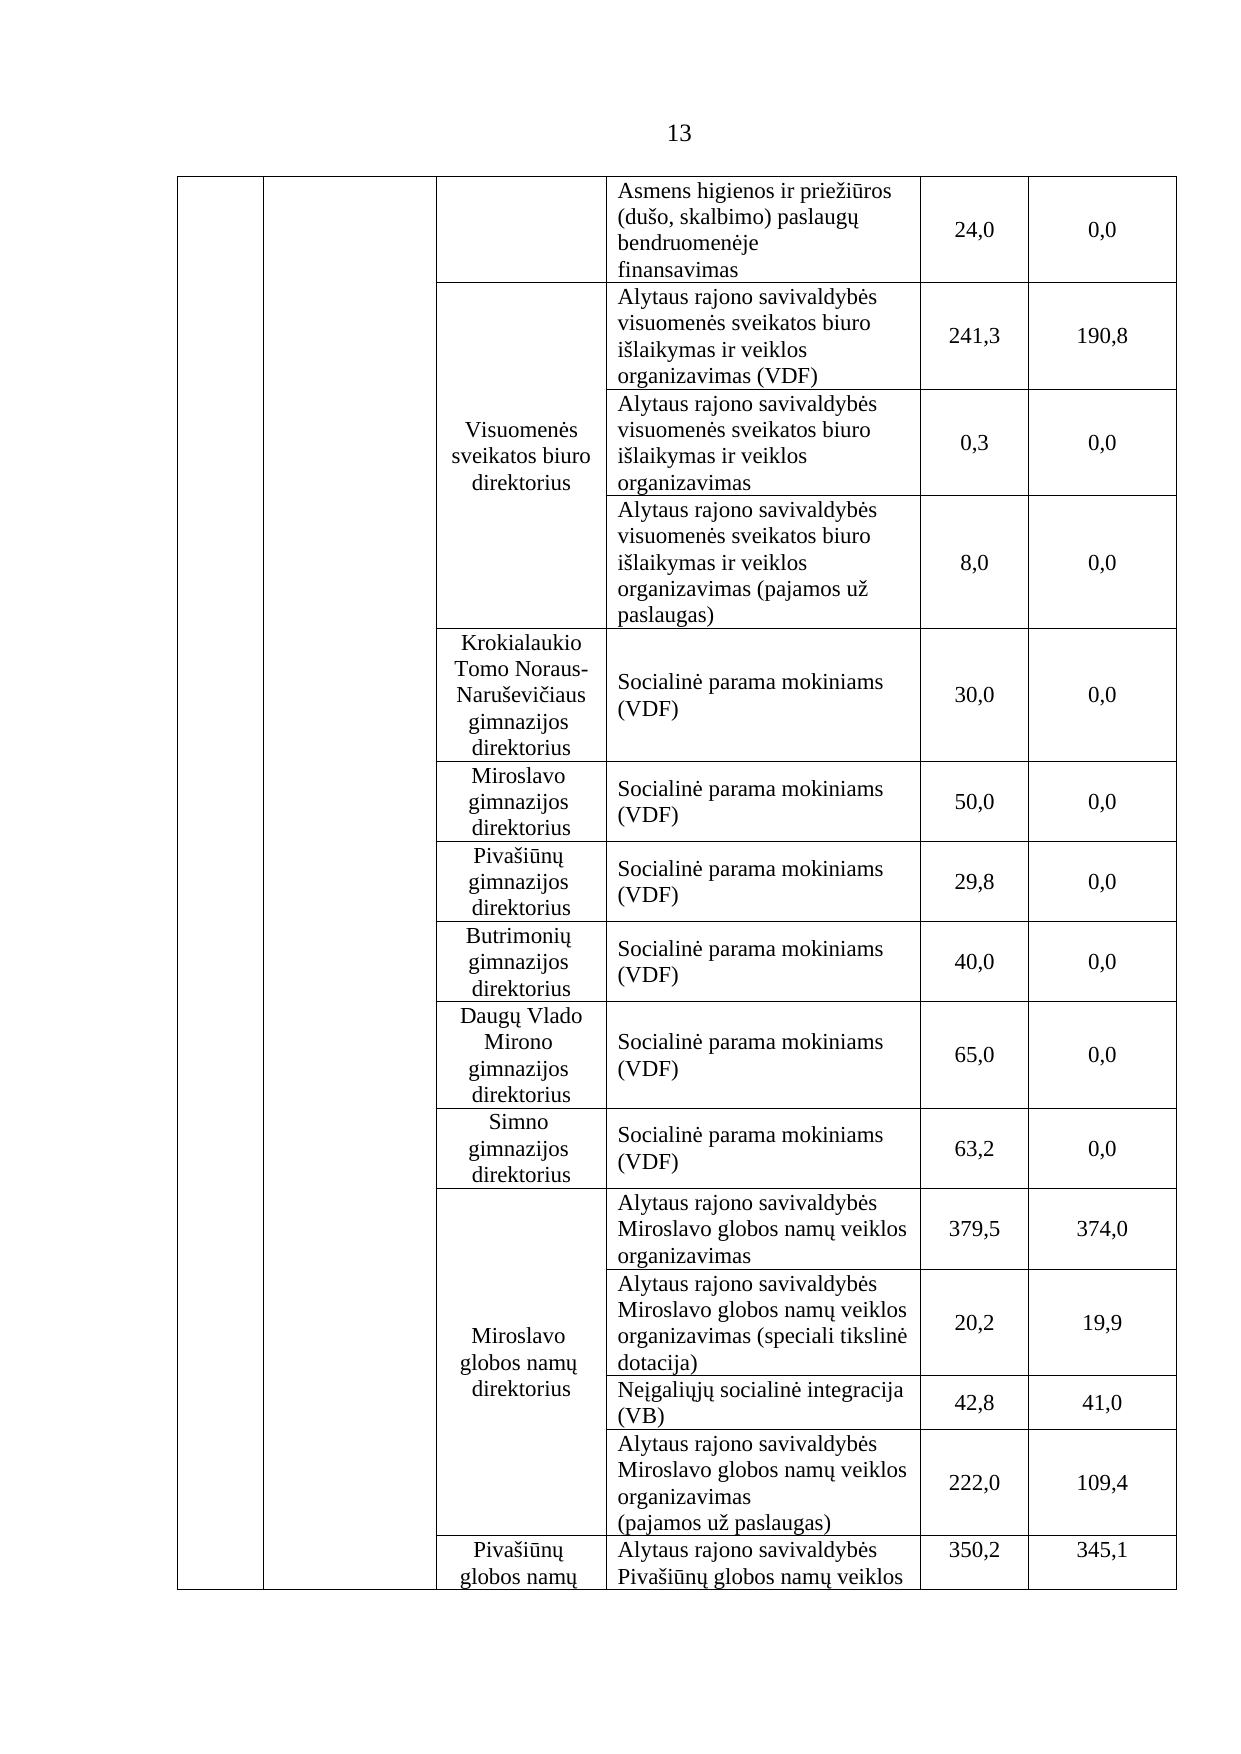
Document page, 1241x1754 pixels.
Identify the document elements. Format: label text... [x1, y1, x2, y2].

table_cell 19,9 [1029, 1270, 1176, 1375]
table_cell 41,0 [1029, 1376, 1176, 1429]
table_cell 190,8 [1029, 283, 1176, 388]
table_cell Socialinė parama mokiniams (VDF) [607, 842, 920, 921]
table_cell 30,0 [921, 629, 1028, 761]
table_cell Alytaus rajono savivaldybės Miroslavo globos namų veiklos organizavimas [607, 1189, 920, 1269]
table_cell 65,0 [921, 1002, 1028, 1107]
table_cell Socialinė parama mokiniams (VDF) [607, 629, 920, 761]
table_cell Alytaus rajono savivaldybės Pivašiūnų globos namų veiklos [607, 1536, 920, 1589]
table_cell Butrimonių gimnazijos direktorius [437, 922, 606, 1001]
table_cell 0,0 [1029, 390, 1176, 495]
table_cell Alytaus rajono savivaldybės visuomenės sveikatos biuro išlaikymas ir veiklos organizavimas [607, 390, 920, 495]
table_cell 374,0 [1029, 1189, 1176, 1269]
table_cell Alytaus rajono savivaldybės visuomenės sveikatos biuro išlaikymas ir veiklos organizavimas (VDF) [607, 283, 920, 388]
table_cell [1177, 1535, 1181, 1589]
table_cell [1177, 1375, 1181, 1429]
table_cell Alytaus rajono savivaldybės Miroslavo globos namų veiklos organizavimas (pajamos už paslaugas) [607, 1430, 920, 1535]
table_cell 0,0 [1029, 629, 1176, 761]
table_cell 42,8 [921, 1376, 1028, 1429]
table_cell 20,2 [921, 1270, 1028, 1375]
table_cell Asmens higienos ir priežiūros (dušo, skalbimo) paslaugų bendruomenėje finansavimas [607, 177, 920, 282]
table_cell Socialinė parama mokiniams (VDF) [607, 922, 920, 1001]
table_cell 29,8 [921, 842, 1028, 921]
table_cell 345,1 [1029, 1536, 1176, 1589]
table_cell Socialinė parama mokiniams (VDF) [607, 1002, 920, 1107]
table_cell 0,0 [1029, 1109, 1176, 1187]
table_cell Socialinė parama mokiniams (VDF) [607, 762, 920, 841]
table_cell Miroslavo gimnazijos direktorius [437, 762, 606, 841]
table_cell [1177, 1269, 1181, 1375]
table_cell [1177, 1429, 1181, 1535]
table_cell [178, 177, 263, 1589]
table_cell 241,3 [921, 283, 1028, 388]
table_cell 40,0 [921, 922, 1028, 1001]
table_cell 50,0 [921, 762, 1028, 841]
table_cell 222,0 [921, 1430, 1028, 1535]
table_cell 0,0 [1029, 922, 1176, 1001]
table_cell 24,0 [921, 177, 1028, 282]
table_cell 0,0 [1029, 496, 1176, 628]
table_cell Alytaus rajono savivaldybės Miroslavo globos namų veiklos organizavimas (speciali tikslinė dotacija) [607, 1270, 920, 1375]
table_cell Simno gimnazijos direktorius [437, 1109, 606, 1187]
table_cell 350,2 [921, 1536, 1028, 1589]
table_cell 0,0 [1029, 1002, 1176, 1107]
table_cell 0,0 [1029, 842, 1176, 921]
table_cell 0,0 [1029, 762, 1176, 841]
table_cell [1177, 495, 1181, 628]
table_cell Visuomenės sveikatos biuro direktorius [437, 283, 606, 628]
table_cell [1177, 1188, 1181, 1269]
table_cell [1177, 921, 1181, 1001]
table_cell [1177, 628, 1181, 761]
table_cell [437, 177, 606, 282]
table_cell Daugų Vlado Mirono gimnazijos direktorius [437, 1002, 606, 1107]
table_cell Krokialaukio Tomo Noraus-Naruševičiaus gimnazijos direktorius [437, 629, 606, 761]
table_cell Pivašiūnų gimnazijos direktorius [437, 842, 606, 921]
table_cell [1177, 761, 1181, 841]
table_cell 8,0 [921, 496, 1028, 628]
table_cell Alytaus rajono savivaldybės visuomenės sveikatos biuro išlaikymas ir veiklos organizavimas (pajamos už paslaugas) [607, 496, 920, 628]
table_cell 379,5 [921, 1189, 1028, 1269]
table_cell 109,4 [1029, 1430, 1176, 1535]
table_cell [1177, 176, 1181, 282]
table_cell 0,0 [1029, 177, 1176, 282]
table_cell [1177, 389, 1181, 495]
table_cell 0,3 [921, 390, 1028, 495]
table_cell Miroslavo globos namų direktorius [437, 1189, 606, 1535]
table_cell Pivašiūnų globos namų [437, 1536, 606, 1589]
table_cell [1177, 1001, 1181, 1107]
table_cell [1177, 1108, 1181, 1187]
table_cell [1177, 282, 1181, 388]
table_cell Socialinė parama mokiniams (VDF) [607, 1109, 920, 1187]
table_cell [1177, 841, 1181, 921]
table_cell Neįgaliųjų socialinė integracija (VB) [607, 1376, 920, 1429]
table_cell [264, 177, 436, 1589]
table_cell 63,2 [921, 1109, 1028, 1187]
